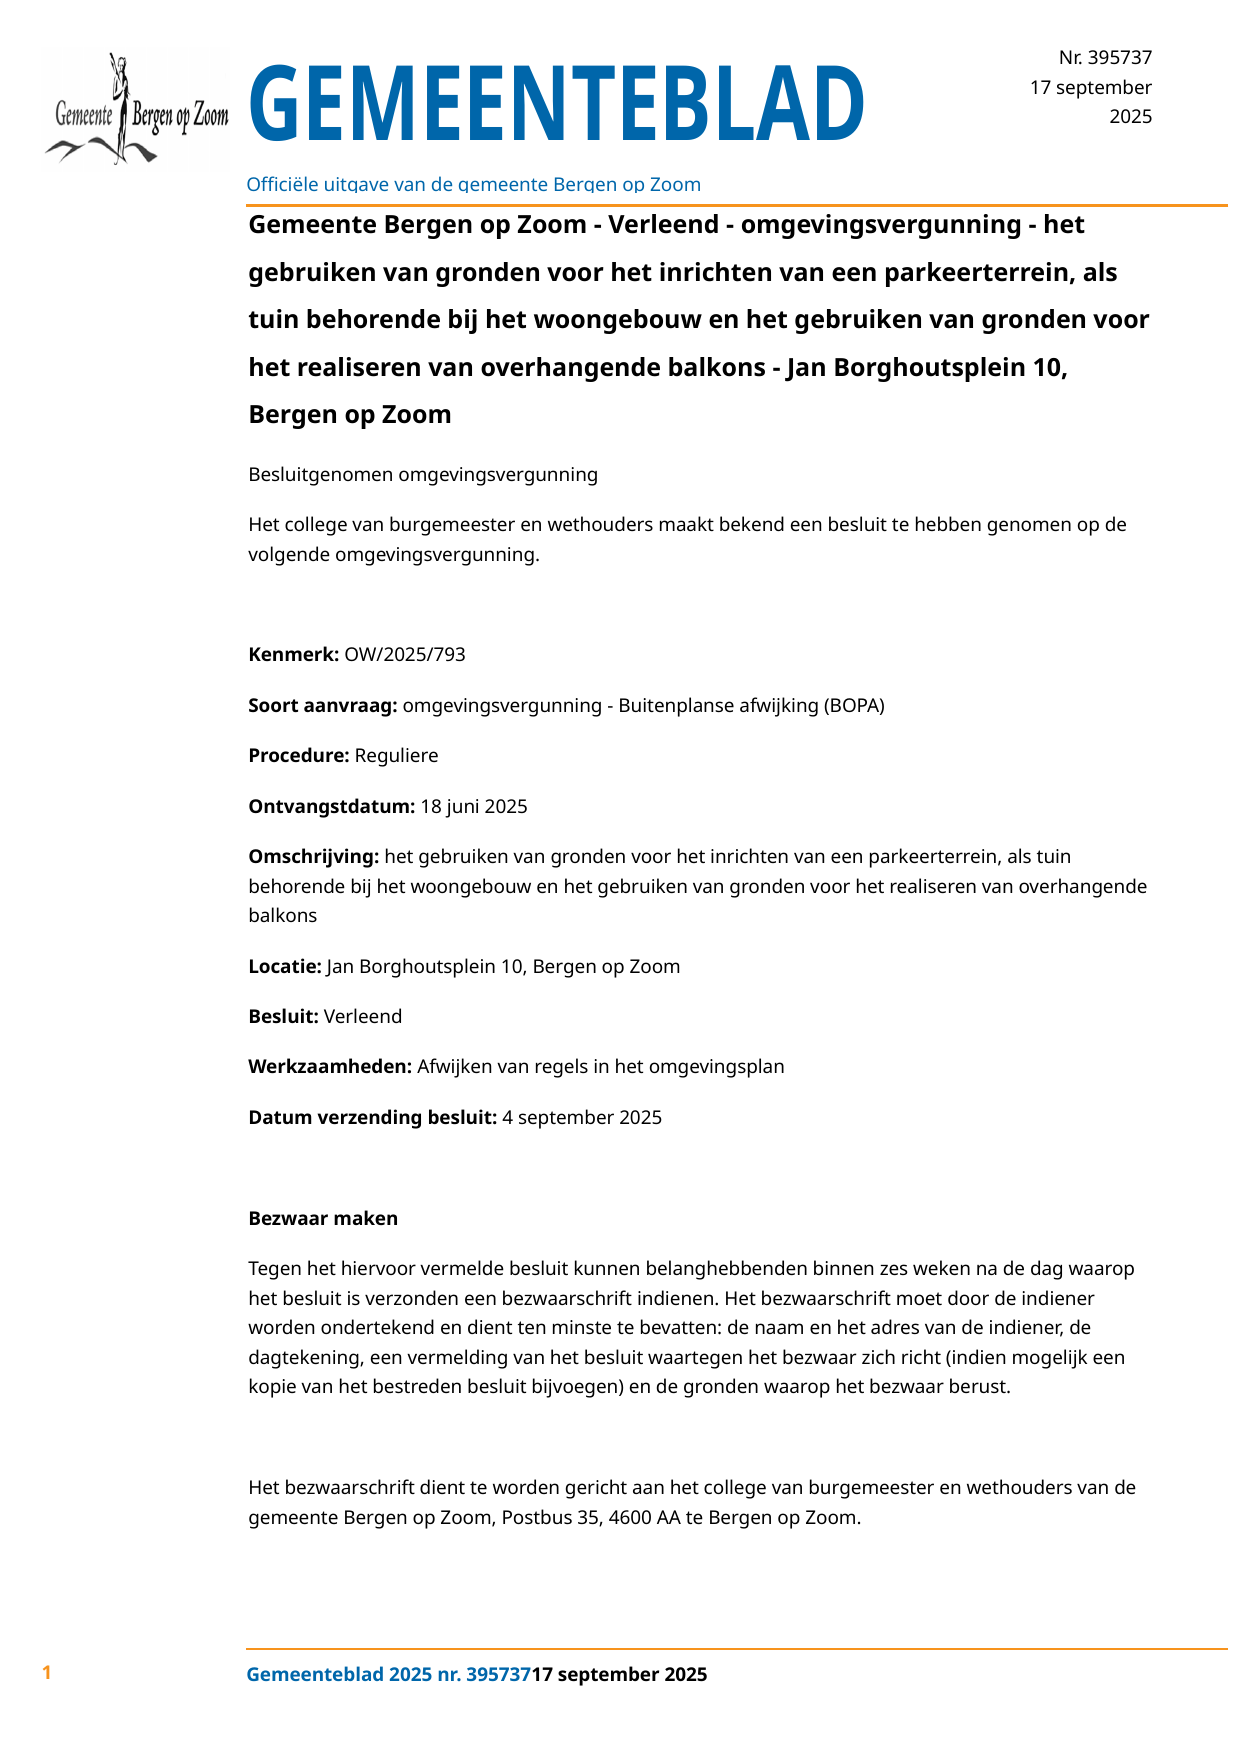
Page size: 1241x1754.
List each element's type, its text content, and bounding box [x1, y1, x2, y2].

text Kenmerk: OW/2025/793 [248, 642, 1152, 667]
text Besluit: Verleend [248, 1003, 1152, 1029]
text Datum verzending besluit: 4 september 2025 [248, 1104, 1152, 1130]
text Het bezwaarschrift dient te worden gericht aan het college van burgemeester en wethouders van de gemeente Bergen op Zoom, Postbus 35, 4600 AA te Bergen op Zoom. [248, 1474, 1152, 1530]
text Ontvangstdatum: 18 juni 2025 [248, 793, 1152, 818]
text Soort aanvraag: omgevingsvergunning - Buitenplanse afwijking (BOPA) [248, 692, 1152, 718]
text Omschrijving: het gebruiken van gronden voor het inrichten van een parkeerterrein, als tuin behorende bij het woongebouw en het gebruiken van gronden voor het realiseren van overhangende balkons [248, 843, 1152, 928]
text Besluitgenomen omgevingsvergunning [248, 461, 1152, 486]
text Locatie: Jan Borghoutsplein 10, Bergen op Zoom [248, 953, 1152, 978]
text Gemeente Bergen op Zoom - Verleend - omgevingsvergunning - het gebruiken van gronden voor het inrichten van een parkeerterrein, als tuin behorende bij het woongebouw en het gebruiken van gronden voor het realiseren van overhangende balkons - Jan Borghoutsplein 10, Bergen op Zoom [248, 207, 1152, 431]
text Tegen het hiervoor vermelde besluit kunnen belanghebbenden binnen zes weken na de dag waarop het besluit is verzonden een bezwaarschrift indienen. Het bezwaarschrift moet door de indiener worden ondertekend en dient ten minste te bevatten: de naam en het adres van de indiener, de dagtekening, een vermelding van het besluit waartegen het bezwaar zich richt (indien mogelijk een kopie van het bestreden besluit bijvoegen) en de gronden waarop het bezwaar berust. [248, 1255, 1152, 1399]
text Het college van burgemeester en wethouders maakt bekend een besluit te hebben genomen op de volgende omgevingsvergunning. [248, 511, 1152, 566]
text Procedure: Reguliere [248, 742, 1152, 768]
text Werkzaamheden: Afwijken van regels in het omgevingsplan [248, 1054, 1152, 1079]
picture [41, 47, 231, 172]
text Bezwaar maken [248, 1205, 1152, 1231]
